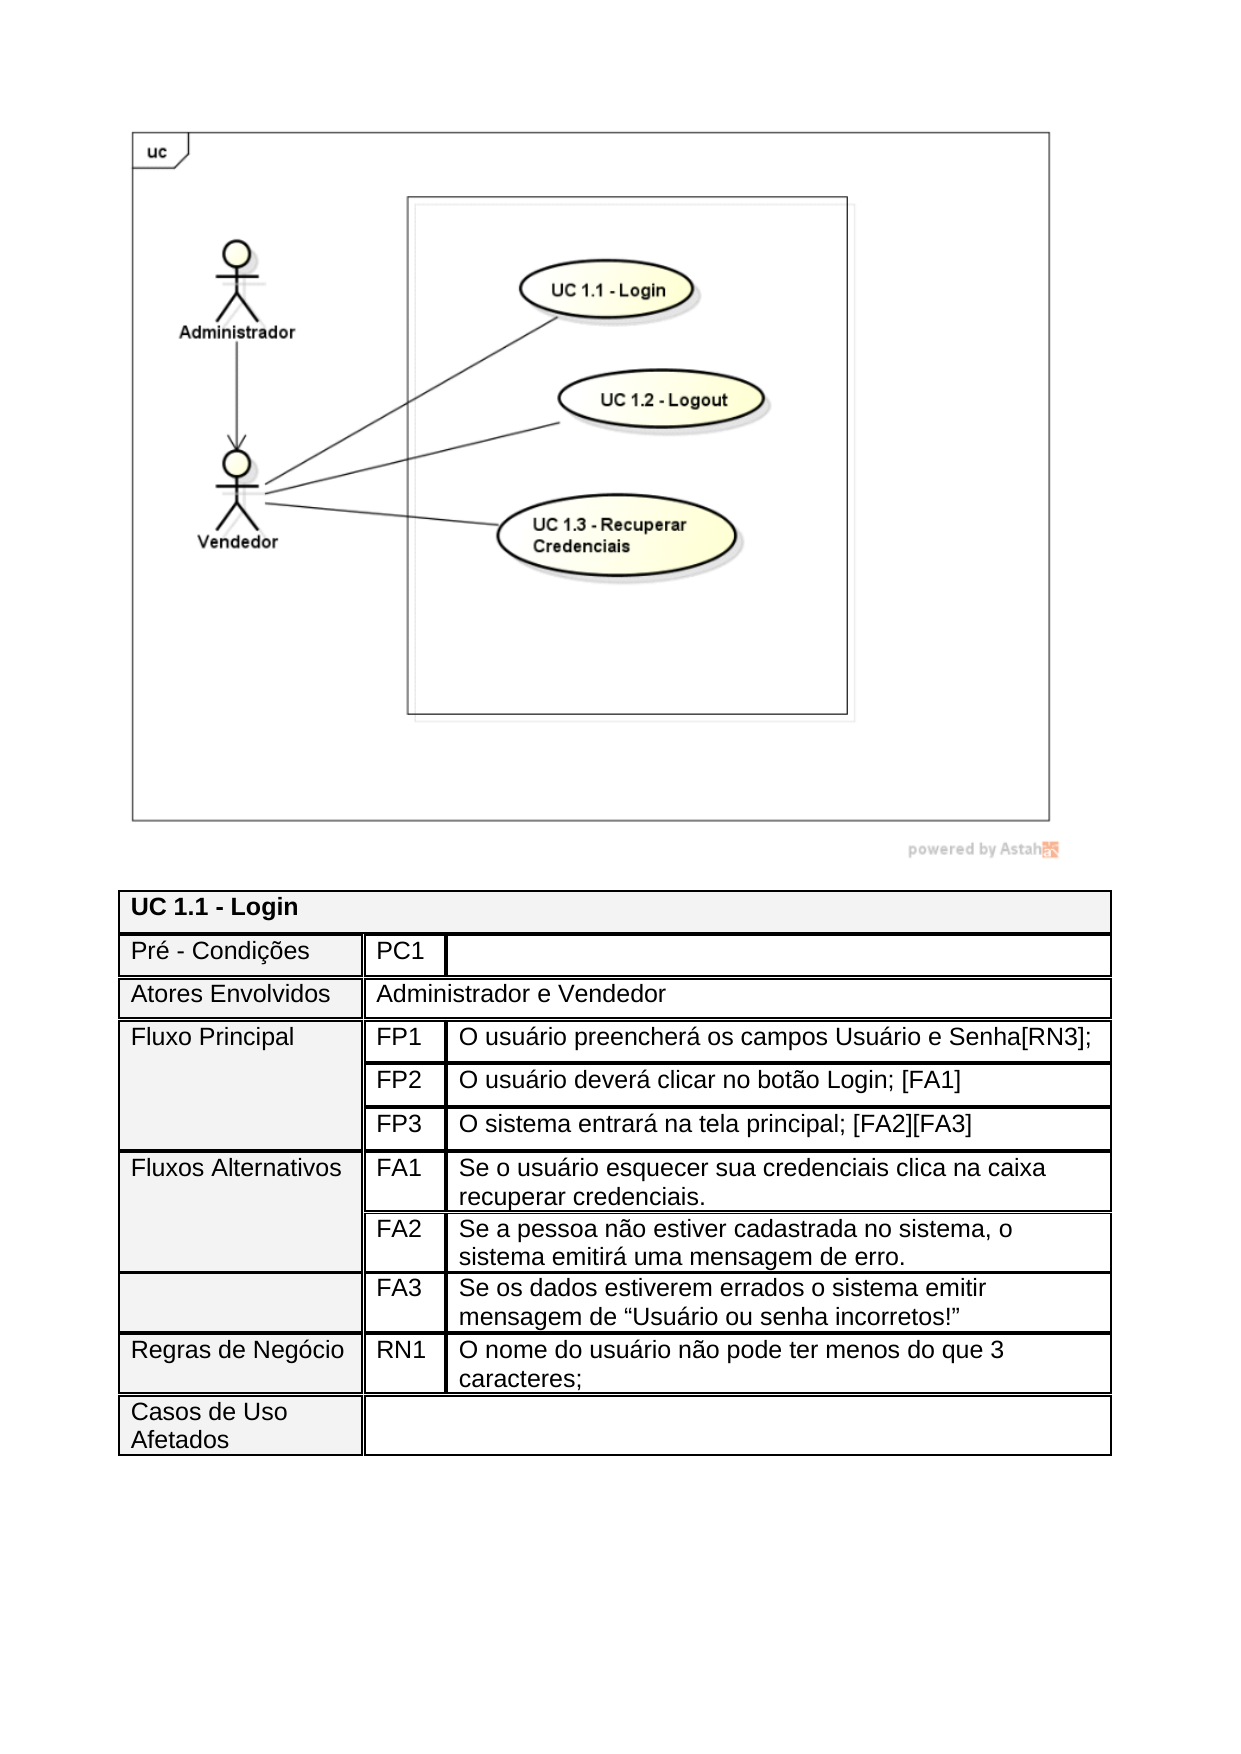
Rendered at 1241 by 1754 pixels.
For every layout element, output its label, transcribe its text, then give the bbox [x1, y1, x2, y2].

table_cell FP2 [366, 1065, 444, 1105]
table_cell FA1 [366, 1153, 444, 1210]
table_cell O usuário deverá clicar no botão Login; [FA1] [448, 1065, 1110, 1105]
table_cell FP1 [366, 1022, 444, 1061]
table_cell O sistema entrará na tela principal; [FA2][FA3] [448, 1109, 1110, 1149]
table_header UC 1.1 - Login [120, 892, 1110, 932]
table_cell Fluxos Alternativos [120, 1153, 361, 1271]
table_cell FA3 [366, 1274, 444, 1331]
table_cell Pré - Condições [120, 936, 361, 975]
table_cell O usuário preencherá os campos Usuário e Senha[RN3]; [448, 1022, 1110, 1061]
table_cell Regras de Negócio [120, 1335, 361, 1392]
table_cell Se os dados estiverem errados o sistema emitir mensagem de “Usuário ou senha incorretos!” [448, 1274, 1110, 1331]
table_cell RN1 [366, 1335, 444, 1392]
table_cell [120, 1274, 361, 1331]
table_cell Fluxo Principal [120, 1022, 361, 1149]
table_cell FP3 [366, 1109, 444, 1149]
table_cell Administrador e Vendedor [366, 980, 1110, 1017]
table_cell Casos de Uso Afetados [120, 1397, 361, 1454]
table_cell Se o usuário esquecer sua credenciais clica na caixa recuperar credenciais. [448, 1153, 1110, 1210]
table_cell [448, 936, 1110, 975]
table_cell [366, 1397, 1110, 1454]
table_cell O nome do usuário não pode ter menos do que 3 caracteres; [448, 1335, 1110, 1392]
table_cell Se a pessoa não estiver cadastrada no sistema, o sistema emitirá uma mensagem de erro. [448, 1214, 1110, 1271]
table_cell Atores Envolvidos [120, 980, 361, 1017]
table_cell PC1 [366, 936, 444, 975]
table_cell FA2 [366, 1214, 444, 1271]
